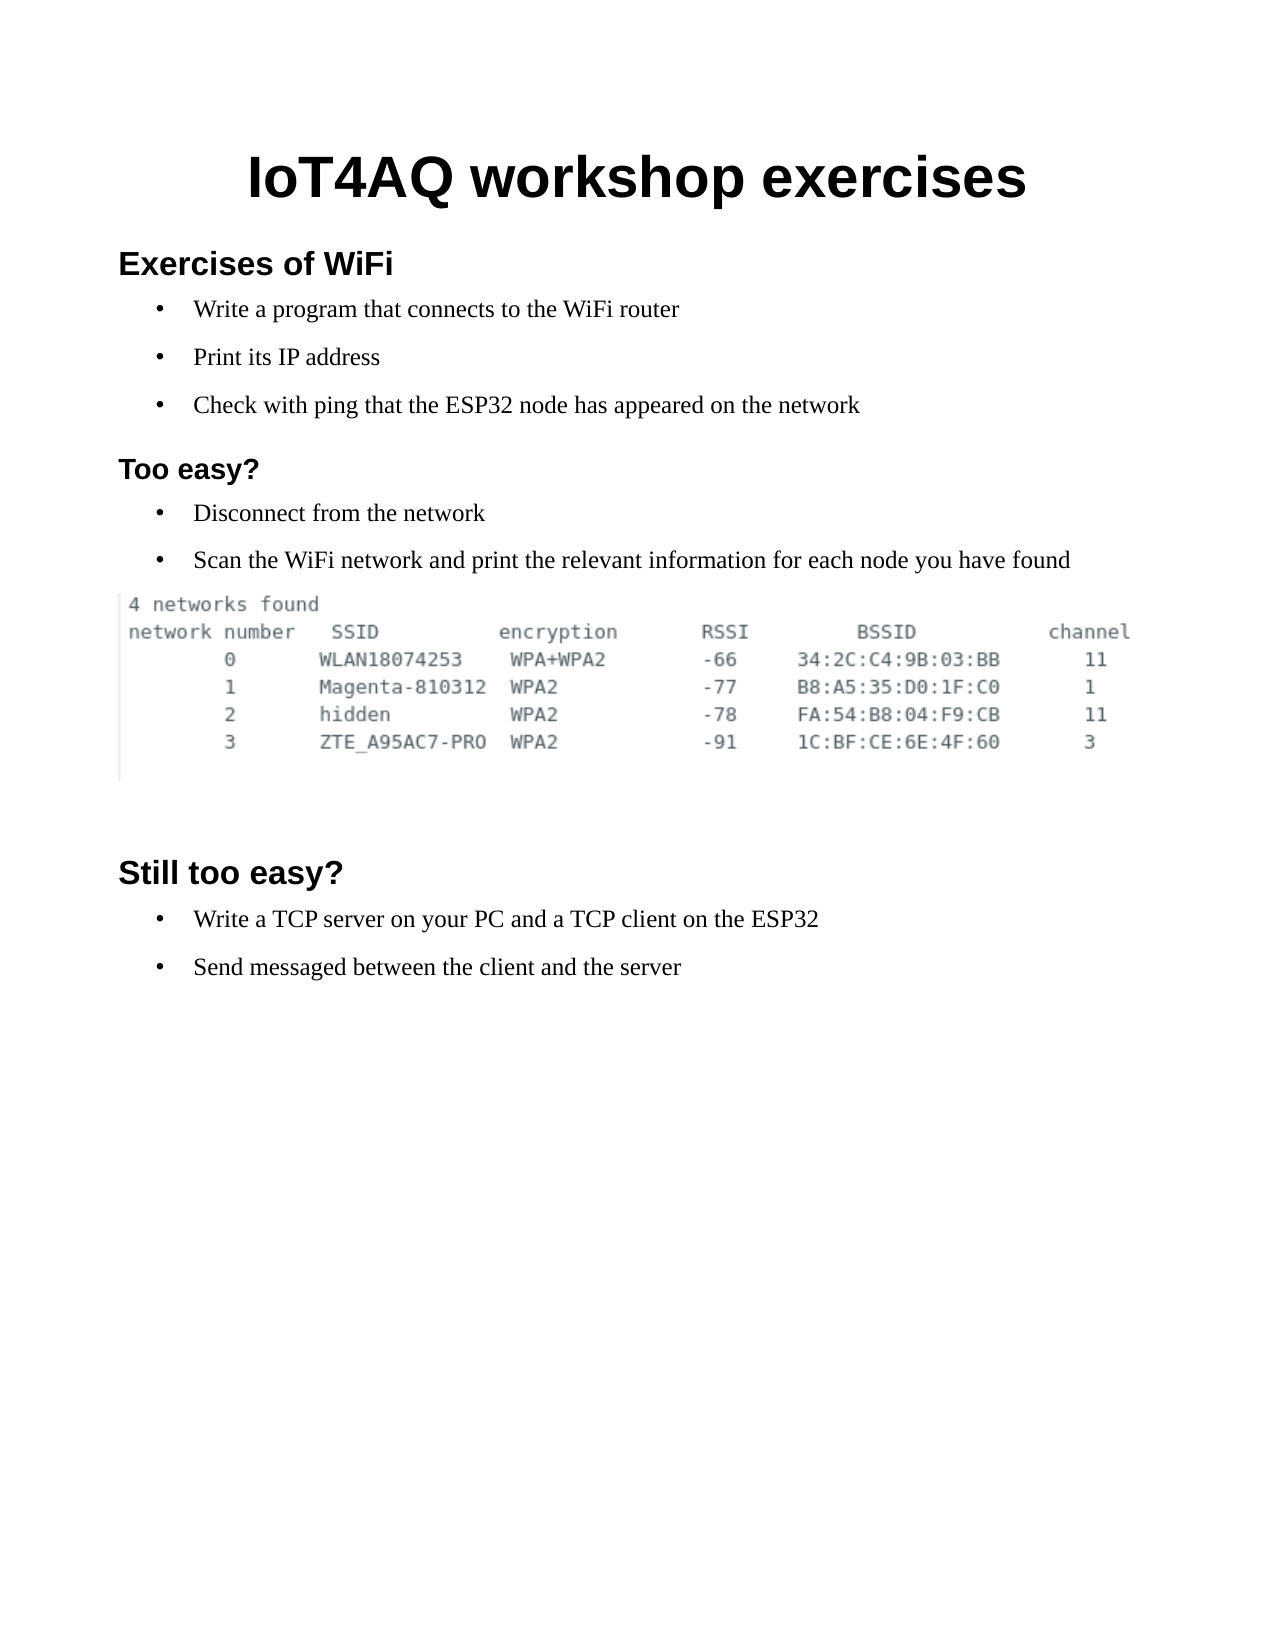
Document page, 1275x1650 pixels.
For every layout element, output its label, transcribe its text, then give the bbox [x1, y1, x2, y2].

list Send messaged between the client and the server [156, 952, 1157, 981]
list Disconnect from the network [156, 498, 1157, 527]
list Print its IP address [156, 342, 1157, 371]
subtitle Exercises of WiFi [118, 243, 1157, 282]
list Write a TCP server on your PC and a TCP client on the ESP32 [156, 904, 1157, 933]
subtitle Still too easy? [118, 853, 1157, 892]
title IoT4AQ workshop exercises [118, 143, 1157, 210]
list Write a program that connects to the WiFi router [156, 294, 1157, 323]
subtitle Too easy? [118, 452, 1157, 485]
picture [118, 593, 1157, 781]
list Check with ping that the ESP32 node has appeared on the network [156, 390, 1157, 418]
list Scan the WiFi network and print the relevant information for each node you have found [156, 546, 1157, 574]
